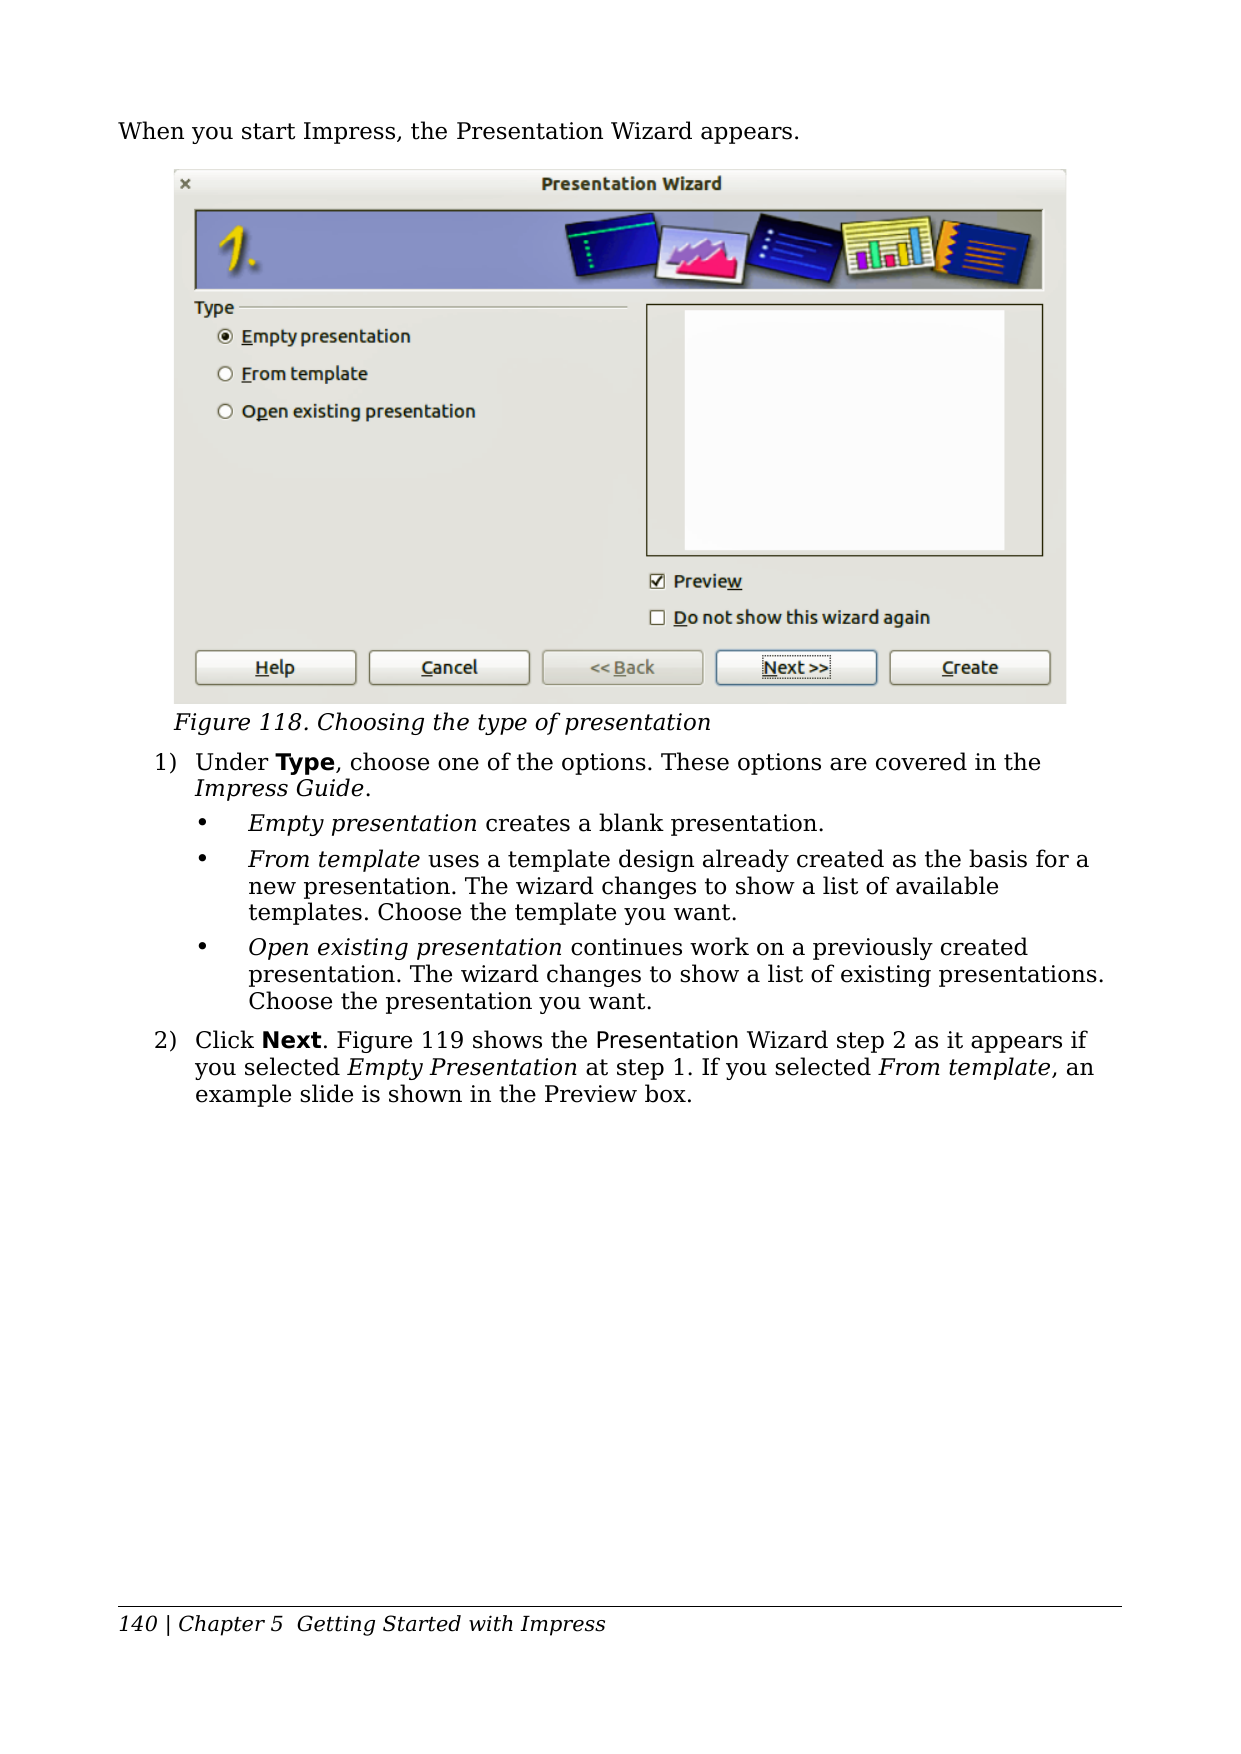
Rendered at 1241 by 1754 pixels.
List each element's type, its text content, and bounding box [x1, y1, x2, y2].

picture [173, 169, 1067, 704]
list Click Next. Figure 119 shows the Presentation Wizard step 2 as it appears if you selected Empty Presentation at step 1. If you selected From template, an example slide is shown in the Preview box. [177, 1027, 1122, 1107]
list Empty presentation creates a blank presentation. [195, 808, 1122, 837]
list Open existing presentation continues work on a previously created presentation. The wizard changes to show a list of existing presentations. Choose the presentation you want. [195, 932, 1122, 1015]
list Under Type, choose one of the options. These options are covered in the Impress Guide. [177, 749, 1122, 802]
text When you start Impress, the Presentation Wizard appears. [118, 118, 1122, 145]
text Figure 118. Choosing the type of presentation [174, 709, 1066, 736]
list From template uses a template design already created as the basis for a new presentation. The wizard changes to show a list of available templates. Choose the template you want. [195, 844, 1122, 926]
